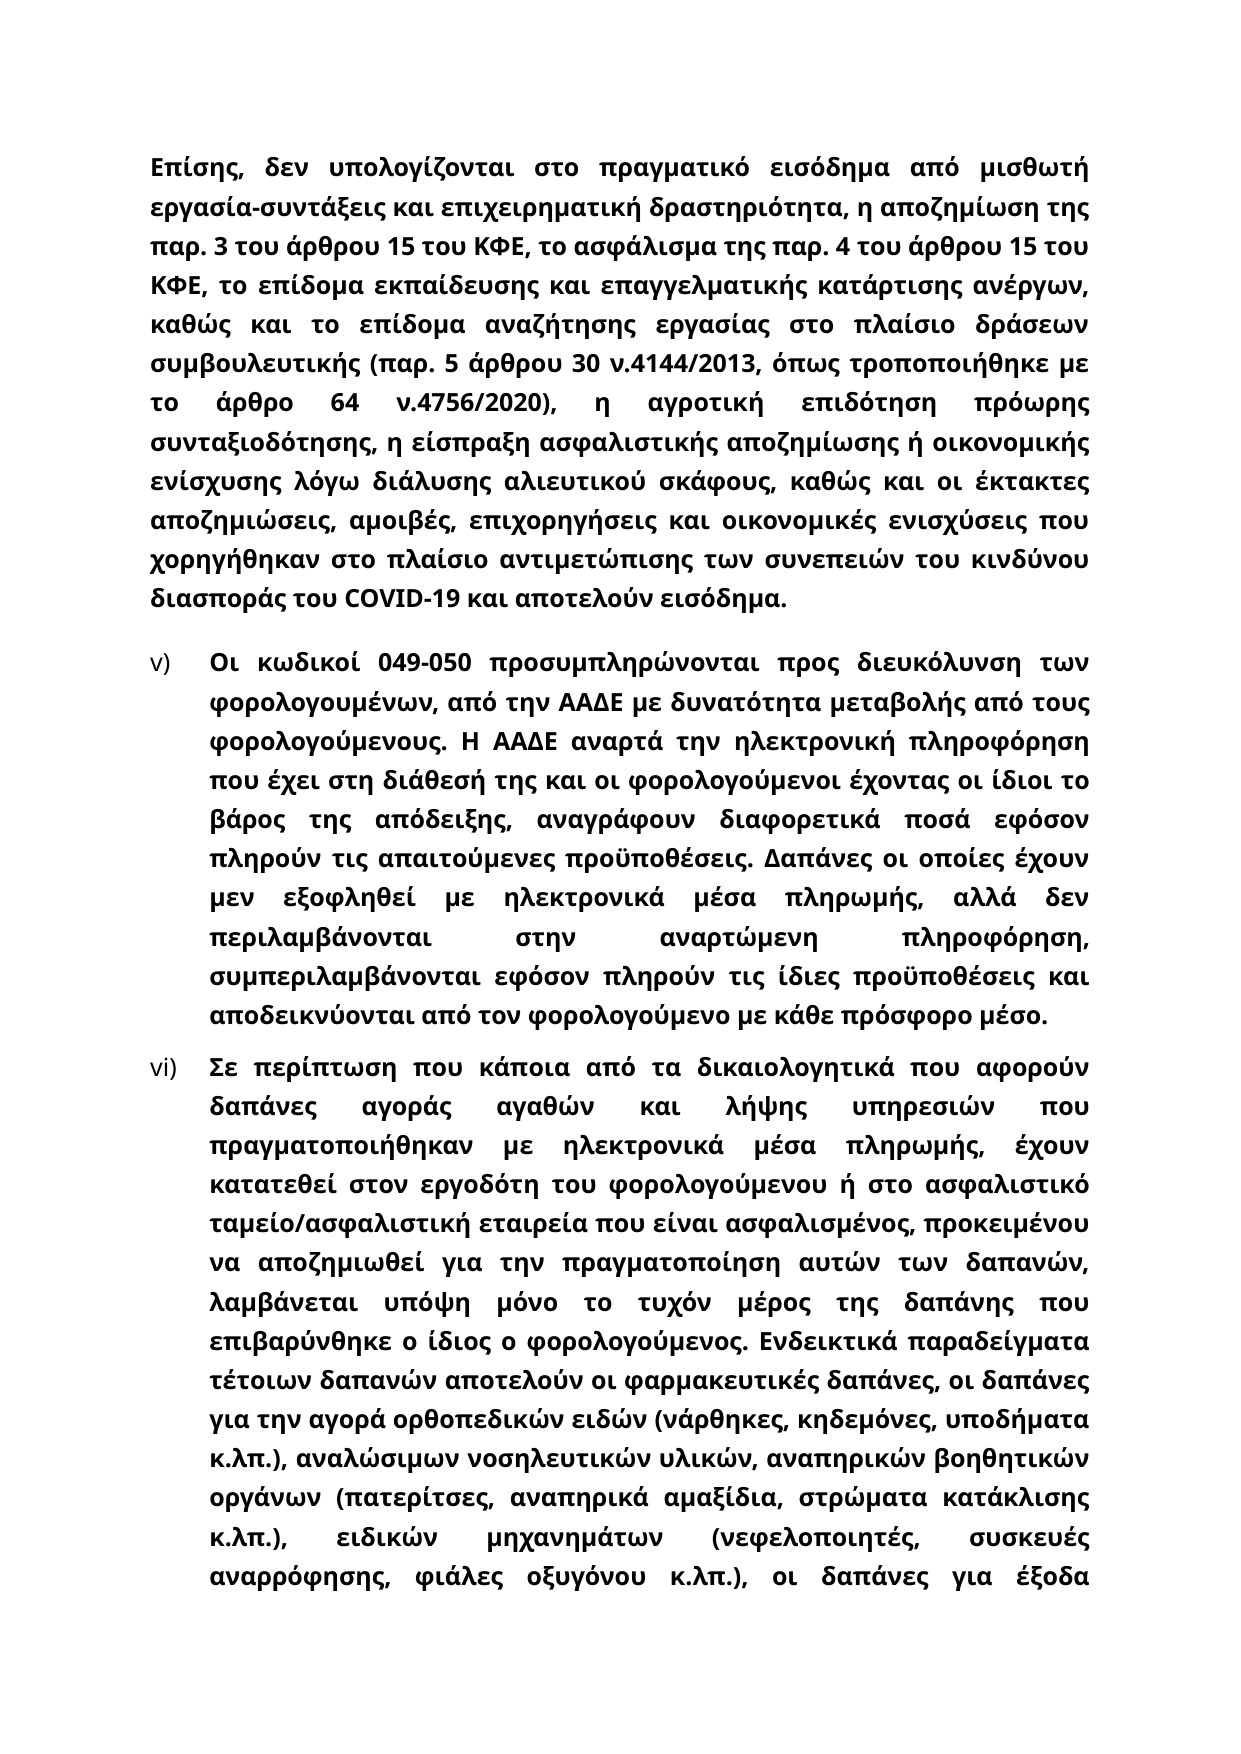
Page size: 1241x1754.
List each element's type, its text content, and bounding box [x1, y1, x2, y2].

list vi) Σε περίπτωση που κάποια από τα δικαιολογητικά που αφορούν δαπάνες αγοράς αγαθών και λήψης υπηρεσιών που πραγματοποιήθηκαν με ηλεκτρονικά μέσα πληρωμής, έχουν κατατεθεί στον εργοδότη του φορολογούμενου ή στο ασφαλιστικό ταμείο/ασφαλιστική εταιρεία που είναι ασφαλισμένος, προκειμένου να αποζημιωθεί για την πραγματοποίηση αυτών των δαπανών, λαμβάνεται υπόψη μόνο το τυχόν μέρος της δαπάνης που επιβαρύνθηκε ο ίδιος ο φορολογούμενος. Ενδεικτικά παραδείγματα τέτοιων δαπανών αποτελούν οι φαρμακευτικές δαπάνες, οι δαπάνες για την αγορά ορθοπεδικών ειδών (νάρθηκες, κηδεμόνες, υποδήματα κ.λπ.), αναλώσιμων νοσηλευτικών υλικών, αναπηρικών βοηθητικών οργάνων (πατερίτσες, αναπηρικά αμαξίδια, στρώματα κατάκλισης κ.λπ.), ειδικών μηχανημάτων (νεφελοποιητές, συσκευές αναρρόφησης, φιάλες οξυγόνου κ.λπ.), οι δαπάνες για έξοδα [150, 1049, 1090, 1592]
text Επίσης, δεν υπολογίζονται στο πραγματικό εισόδημα από μισθωτή εργασία-συντάξεις και επιχειρηματική δραστηριότητα, η αποζημίωση της παρ. 3 του άρθρου 15 του ΚΦΕ, το ασφάλισμα της παρ. 4 του άρθρου 15 του ΚΦΕ, το επίδομα εκπαίδευσης και επαγγελματικής κατάρτισης ανέργων, καθώς και το επίδομα αναζήτησης εργασίας στο πλαίσιο δράσεων συμβουλευτικής (παρ. 5 άρθρου 30 ν.4144/2013, όπως τροποποιήθηκε με το άρθρο 64 ν.4756/2020), η αγροτική επιδότηση πρόωρης συνταξιοδότησης, η είσπραξη ασφαλιστικής αποζημίωσης ή οικονομικής ενίσχυσης λόγω διάλυσης αλιευτικού σκάφους, καθώς και οι έκτακτες αποζημιώσεις, αμοιβές, επιχορηγήσεις και οικονομικές ενισχύσεις που χορηγήθηκαν στο πλαίσιο αντιμετώπισης των συνεπειών του κινδύνου διασποράς του COVID-19 και αποτελούν εισόδημα. [150, 150, 1090, 615]
list v) Οι κωδικοί 049-050 προσυμπληρώνονται προς διευκόλυνση των φορολογουμένων, από την ΑΑΔΕ με δυνατότητα μεταβολής από τους φορολογούμενους. Η ΑΑΔΕ αναρτά την ηλεκτρονική πληροφόρηση που έχει στη διάθεσή της και οι φορολογούμενοι έχοντας οι ίδιοι το βάρος της απόδειξης, αναγράφουν διαφορετικά ποσά εφόσον πληρούν τις απαιτούμενες προϋποθέσεις. Δαπάνες οι οποίες έχουν μεν εξοφληθεί με ηλεκτρονικά μέσα πληρωμής, αλλά δεν περιλαμβάνονται στην αναρτώμενη πληροφόρηση, συμπεριλαμβάνονται εφόσον πληρούν τις ίδιες προϋποθέσεις και αποδεικνύονται από τον φορολογούμενο με κάθε πρόσφορο μέσο. [150, 645, 1090, 1032]
